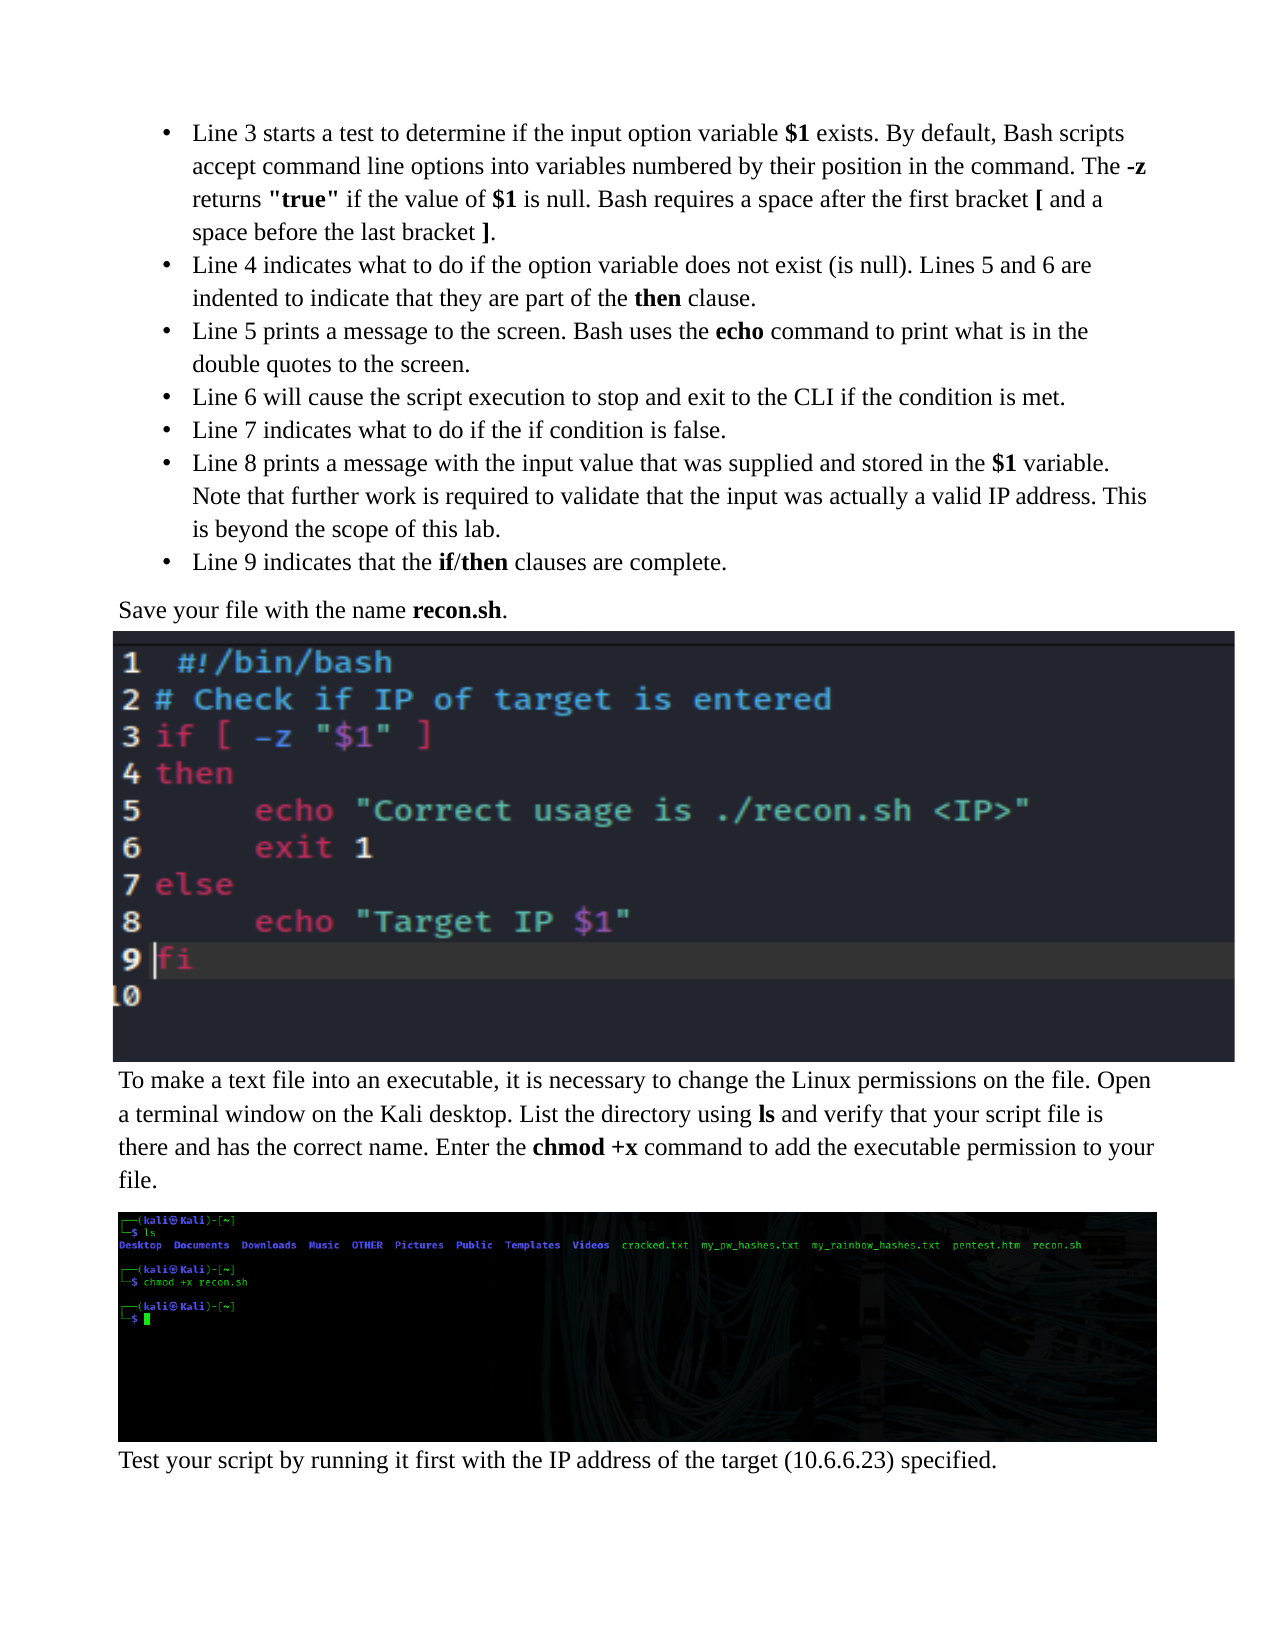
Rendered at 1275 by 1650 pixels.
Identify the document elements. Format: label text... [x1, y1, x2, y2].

list Line 7 indicates what to do if the if condition is false. [162, 415, 1157, 444]
text Save your file with the name recon.sh. [118, 595, 1157, 624]
list Line 9 indicates that the if/then clauses are complete. [162, 547, 1157, 576]
list Line 6 will cause the script execution to stop and exit to the CLI if the condition is met. [162, 382, 1157, 411]
picture [112, 631, 1235, 1062]
text To make a text file into an executable, it is necessary to change the Linux permissions on the file. Open a terminal window on the Kali desktop. List the directory using ls and verify that your script file is there and has the correct name. Enter the chmod +x command to add the executable permission to your file. [118, 1062, 1157, 1193]
text Test your script by running it first with the IP address of the target (10.6.6.23) specified. [118, 1442, 1157, 1474]
picture [118, 1212, 1157, 1442]
list Line 5 prints a message to the screen. Bash uses the echo command to print what is in the double quotes to the screen. [162, 316, 1157, 378]
list Line 3 starts a test to determine if the input option variable $1 exists. By default, Bash scripts accept command line options into variables numbered by their position in the command. The -z returns "true" if the value of $1 is null. Bash requires a space after the first bracket [ and a space before the last bracket ]. [162, 118, 1157, 246]
list Line 4 indicates what to do if the option variable does not exist (is null). Lines 5 and 6 are indented to indicate that they are part of the then clause. [162, 250, 1157, 312]
list Line 8 prints a message with the input value that was supplied and stored in the $1 variable. Note that further work is required to validate that the input was actually a valid IP address. This is beyond the scope of this lab. [162, 448, 1157, 543]
